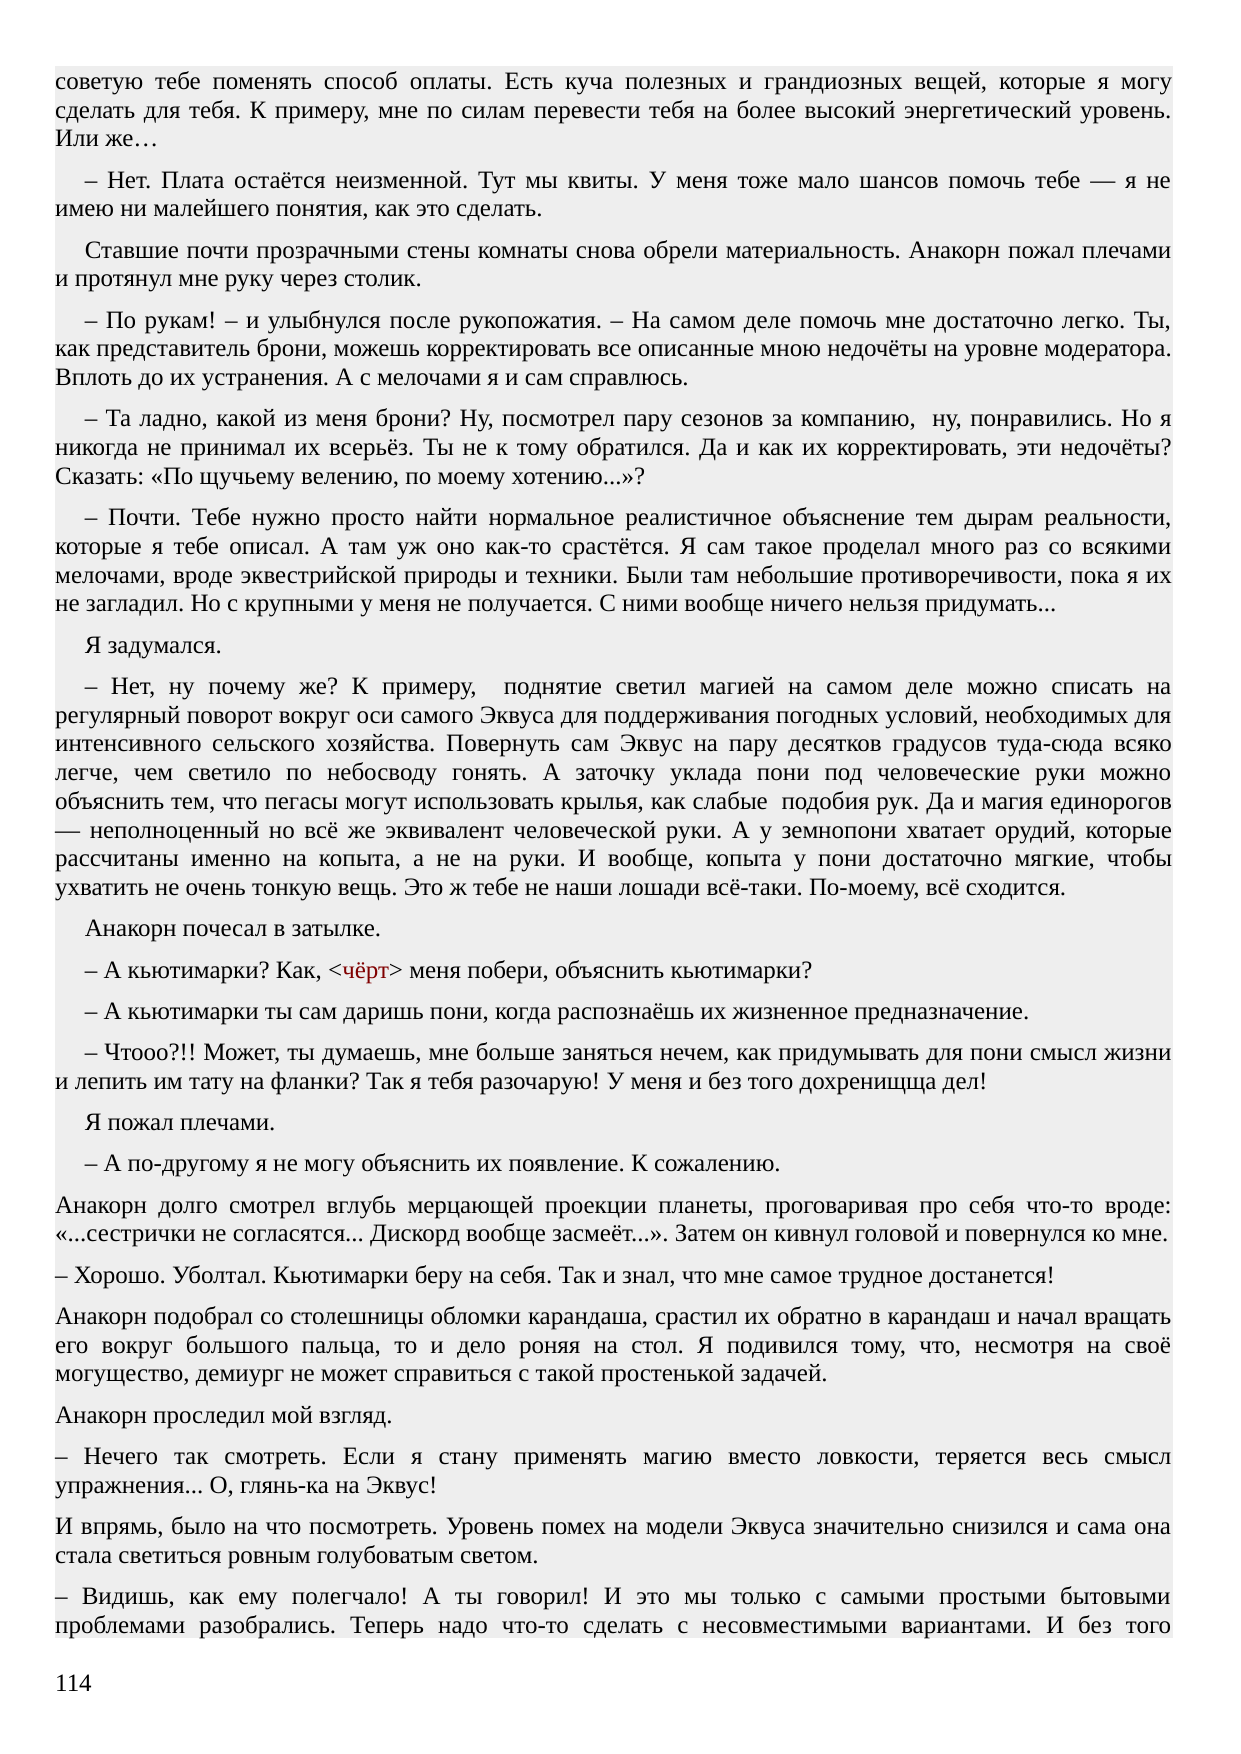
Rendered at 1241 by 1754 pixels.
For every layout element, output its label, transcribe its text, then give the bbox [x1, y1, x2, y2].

text – Нечего так смотреть. Если я стану применять магию вместо ловкости, теряется весь смысл упражнения... О, глянь-ка на Эквус! [55, 1441, 1173, 1498]
text – Хорошо. Уболтал. Кьютимарки беру на себя. Так и знал, что мне самое трудное достанется! [55, 1260, 1173, 1288]
text Анакорн подобрал со столешницы обломки карандаша, срастил их обратно в карандаш и начал вращать его вокруг большого пальца, то и дело роняя на стол. Я подивился тому, что, несмотря на своё могущество, демиург не может справиться с такой простенькой задачей. [55, 1301, 1173, 1387]
text – А по-другому я не могу объяснить их появление. К сожалению. [55, 1148, 1173, 1177]
text – Та ладно, какой из меня брони? Ну, посмотрел пару сезонов за компанию, ну, понравились. Но я никогда не принимал их всерьёз. Ты не к тому обратился. Да и как их корректировать, эти недочёты? Сказать: «По щучьему велению, по моему хотению...»? [55, 403, 1173, 490]
text Анакорн проследил мой взгляд. [55, 1400, 1173, 1428]
text – Чтооо?!! Может, ты думаешь, мне больше заняться нечем, как придумывать для пони смысл жизни и лепить им тату на фланки? Так я тебя разочарую! У меня и без того дохренищща дел! [55, 1037, 1173, 1095]
text – Нет. Плата остаётся неизменной. Тут мы квиты. У меня тоже мало шансов помочь тебе — я не имею ни малейшего понятия, как это сделать. [55, 165, 1173, 222]
text Ставшие почти прозрачными стены комнаты снова обрели материальность. Анакорн пожал плечами и протянул мне руку через столик. [55, 235, 1173, 292]
text – Почти. Тебе нужно просто найти нормальное реалистичное объяснение тем дырам реальности, которые я тебе описал. А там уж оно как-то срастётся. Я сам такое проделал много раз со всякими мелочами, вроде эквестрийской природы и техники. Были там небольшие противоречивости, пока я их не загладил. Но с крупными у меня не получается. С ними вообще ничего нельзя придумать... [55, 502, 1173, 617]
text – А кьютимарки? Как, <чёрт> меня побери, объяснить кьютимарки? [55, 955, 1173, 983]
text Анакорн почесал в затылке. [55, 913, 1173, 942]
text – Нет, ну почему же? К примеру, поднятие светил магией на самом деле можно списать на регулярный поворот вокруг оси самого Эквуса для поддерживания погодных условий, необходимых для интенсивного сельского хозяйства. Повернуть сам Эквус на пару десятков градусов туда-сюда всяко легче, чем светило по небосводу гонять. А заточку уклада пони под человеческие руки можно объяснить тем, что пегасы могут использовать крылья, как слабые подобия рук. Да и магия единорогов — неполноценный но всё же эквивалент человеческой руки. А у земнопони хватает орудий, которые рассчитаны именно на копыта, а не на руки. И вообще, копыта у пони достаточно мягкие, чтобы ухватить не очень тонкую вещь. Это ж тебе не наши лошади всё-таки. По-моему, всё сходится. [55, 671, 1173, 901]
text – А кьютимарки ты сам даришь пони, когда распознаёшь их жизненное предназначение. [55, 996, 1173, 1025]
text – Видишь, как ему полегчало! А ты говорил! И это мы только с самыми простыми бытовыми проблемами разобрались. Теперь надо что-то сделать с несовместимыми вариантами. И без того [55, 1581, 1173, 1638]
text Я пожал плечами. [55, 1107, 1173, 1136]
text Анакорн долго смотрел вглубь мерцающей проекции планеты, проговаривая про себя что-то вроде: «...сестрички не согласятся... Дискорд вообще засмеёт...». Затем он кивнул головой и повернулся ко мне. [55, 1190, 1173, 1247]
text И впрямь, было на что посмотреть. Уровень помех на модели Эквуса значительно снизился и сама она стала светиться ровным голубоватым светом. [55, 1511, 1173, 1568]
text – По рукам! – и улыбнулся после рукопожатия. – На самом деле помочь мне достаточно легко. Ты, как представитель брони, можешь корректировать все описанные мною недочёты на уровне модератора. Вплоть до их устранения. А с мелочами я и сам справлюсь. [55, 305, 1173, 391]
text Я задумался. [55, 630, 1173, 658]
text советую тебе поменять способ оплаты. Есть куча полезных и грандиозных вещей, которые я могу сделать для тебя. К примеру, мне по силам перевести тебя на более высокий энергетический уровень. Или же… [55, 66, 1173, 152]
